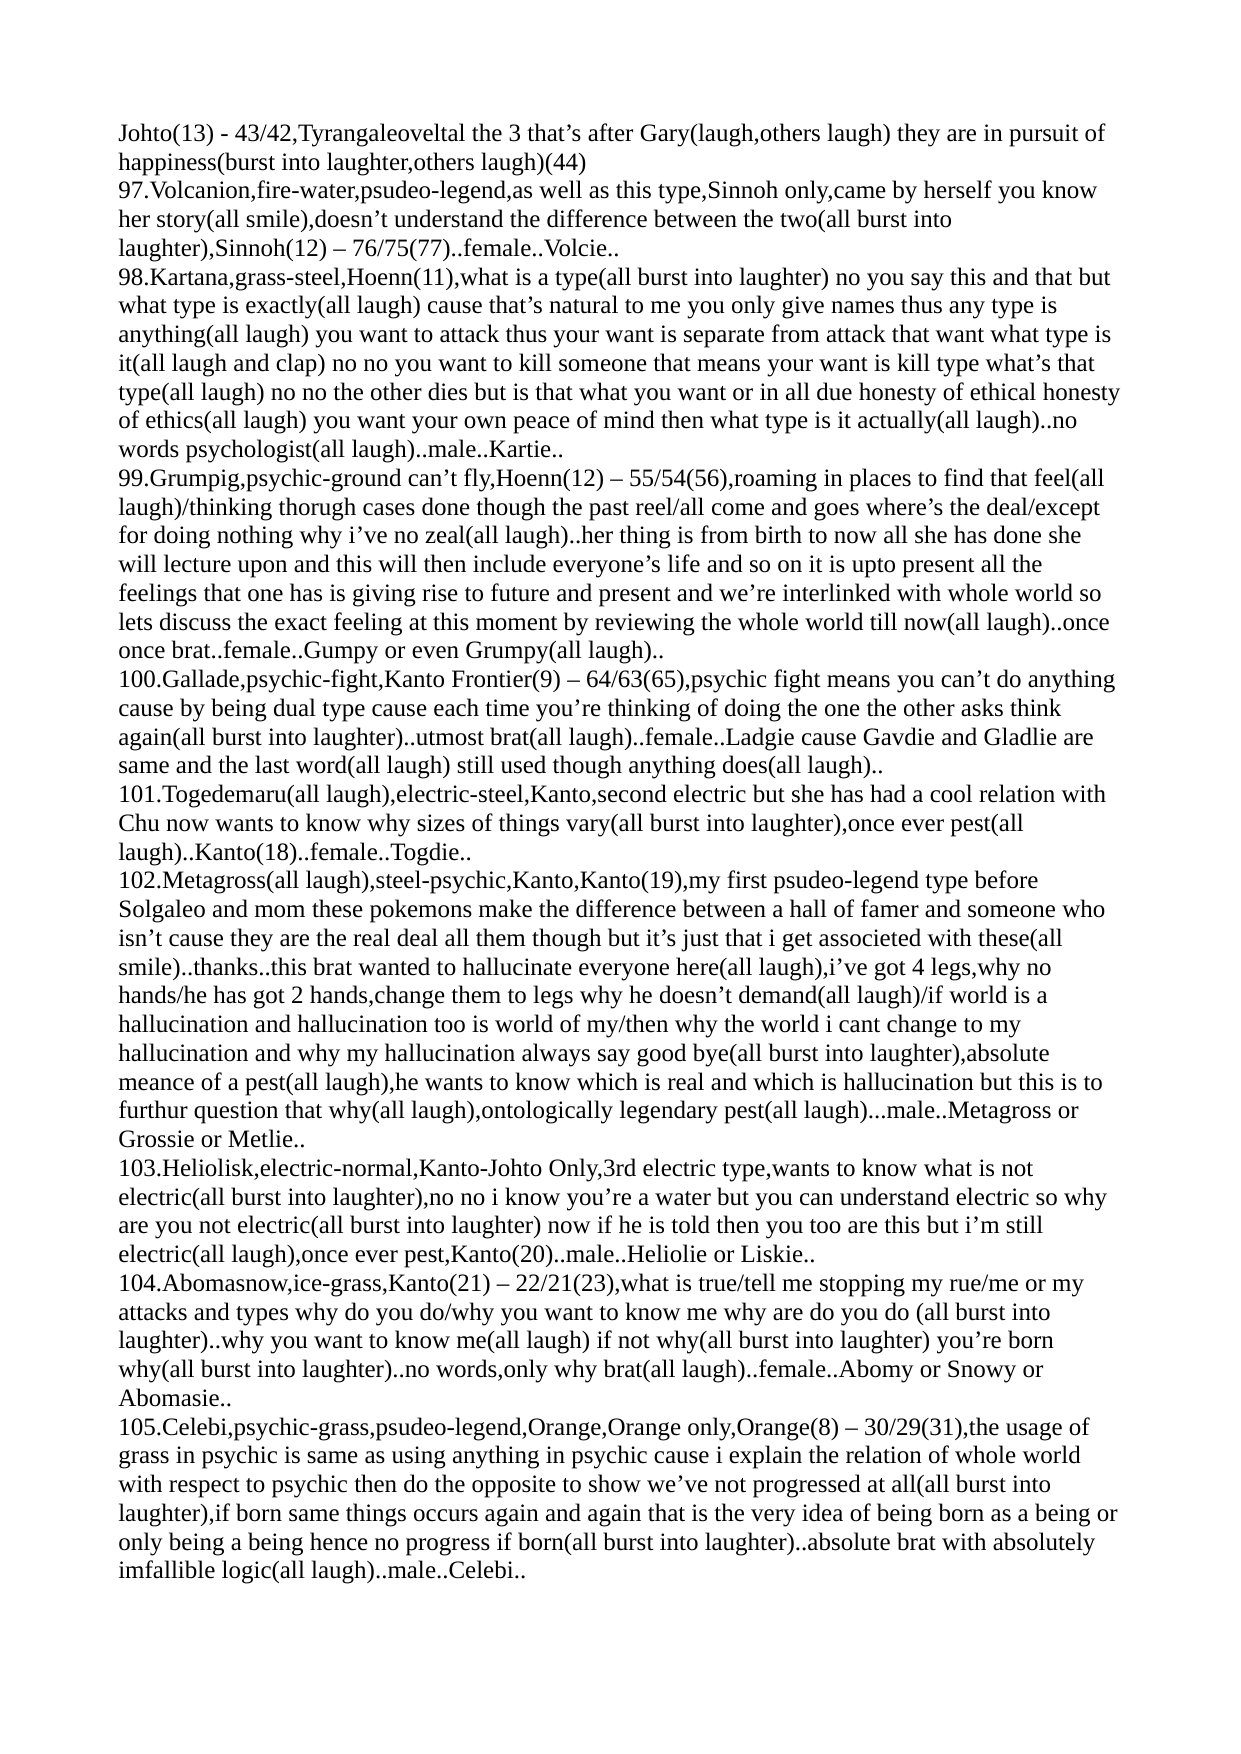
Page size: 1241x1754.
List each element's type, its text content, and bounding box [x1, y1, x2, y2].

text Johto(13) - 43/42,Tyrangaleoveltal the 3 that’s after Gary(laugh,others laugh) they are in pursuit of happiness(burst into laughter,others laugh)(44) [118, 118, 1122, 176]
text 99.Grumpig,psychic-ground can’t fly,Hoenn(12) – 55/54(56),roaming in places to find that feel(all laugh)/thinking thorugh cases done though the past reel/all come and goes where’s the deal/except for doing nothing why i’ve no zeal(all laugh)..her thing is from birth to now all she has done she will lecture upon and this will then include everyone’s life and so on it is upto present all the feelings that one has is giving rise to future and present and we’re interlinked with whole world so lets discuss the exact feeling at this moment by reviewing the whole world till now(all laugh)..once once brat..female..Gumpy or even Grumpy(all laugh).. [118, 463, 1122, 664]
text 100.Gallade,psychic-fight,Kanto Frontier(9) – 64/63(65),psychic fight means you can’t do anything cause by being dual type cause each time you’re thinking of doing the one the other asks think again(all burst into laughter)..utmost brat(all laugh)..female..Ladgie cause Gavdie and Gladlie are same and the last word(all laugh) still used though anything does(all laugh).. [118, 664, 1122, 779]
text 97.Volcanion,fire-water,psudeo-legend,as well as this type,Sinnoh only,came by herself you know her story(all smile),doesn’t understand the difference between the two(all burst into laughter),Sinnoh(12) – 76/75(77)..female..Volcie.. [118, 176, 1122, 262]
text 101.Togedemaru(all laugh),electric-steel,Kanto,second electric but she has had a cool relation with Chu now wants to know why sizes of things vary(all burst into laughter),once ever pest(all laugh)..Kanto(18)..female..Togdie.. [118, 779, 1122, 866]
text 102.Metagross(all laugh),steel-psychic,Kanto,Kanto(19),my first psudeo-legend type before Solgaleo and mom these pokemons make the difference between a hall of famer and someone who isn’t cause they are the real deal all them though but it’s just that i get associeted with these(all smile)..thanks..this brat wanted to hallucinate everyone here(all laugh),i’ve got 4 legs,why no hands/he has got 2 hands,change them to legs why he doesn’t demand(all laugh)/if world is a hallucination and hallucination too is world of my/then why the world i cant change to my hallucination and why my hallucination always say good bye(all burst into laughter),absolute meance of a pest(all laugh),he wants to know which is real and which is hallucination but this is to furthur question that why(all laugh),ontologically legendary pest(all laugh)...male..Metagross or Grossie or Metlie.. [118, 866, 1122, 1153]
text 105.Celebi,psychic-grass,psudeo-legend,Orange,Orange only,Orange(8) – 30/29(31),the usage of grass in psychic is same as using anything in psychic cause i explain the relation of whole world with respect to psychic then do the opposite to show we’ve not progressed at all(all burst into laughter),if born same things occurs again and again that is the very idea of being born as a being or only being a being hence no progress if born(all burst into laughter)..absolute brat with absolutely imfallible logic(all laugh)..male..Celebi.. [118, 1412, 1122, 1584]
text 103.Heliolisk,electric-normal,Kanto-Johto Only,3rd electric type,wants to know what is not electric(all burst into laughter),no no i know you’re a water but you can understand electric so why are you not electric(all burst into laughter) now if he is told then you too are this but i’m still electric(all laugh),once ever pest,Kanto(20)..male..Heliolie or Liskie.. [118, 1153, 1122, 1268]
text 104.Abomasnow,ice-grass,Kanto(21) – 22/21(23),what is true/tell me stopping my rue/me or my attacks and types why do you do/why you want to know me why are do you do (all burst into laughter)..why you want to know me(all laugh) if not why(all burst into laughter) you’re born why(all burst into laughter)..no words,only why brat(all laugh)..female..Abomy or Snowy or Abomasie.. [118, 1268, 1122, 1412]
text 98.Kartana,grass-steel,Hoenn(11),what is a type(all burst into laughter) no you say this and that but what type is exactly(all laugh) cause that’s natural to me you only give names thus any type is anything(all laugh) you want to attack thus your want is separate from attack that want what type is it(all laugh and clap) no no you want to kill someone that means your want is kill type what’s that type(all laugh) no no the other dies but is that what you want or in all due honesty of ethical honesty of ethics(all laugh) you want your own peace of mind then what type is it actually(all laugh)..no words psychologist(all laugh)..male..Kartie.. [118, 262, 1122, 463]
